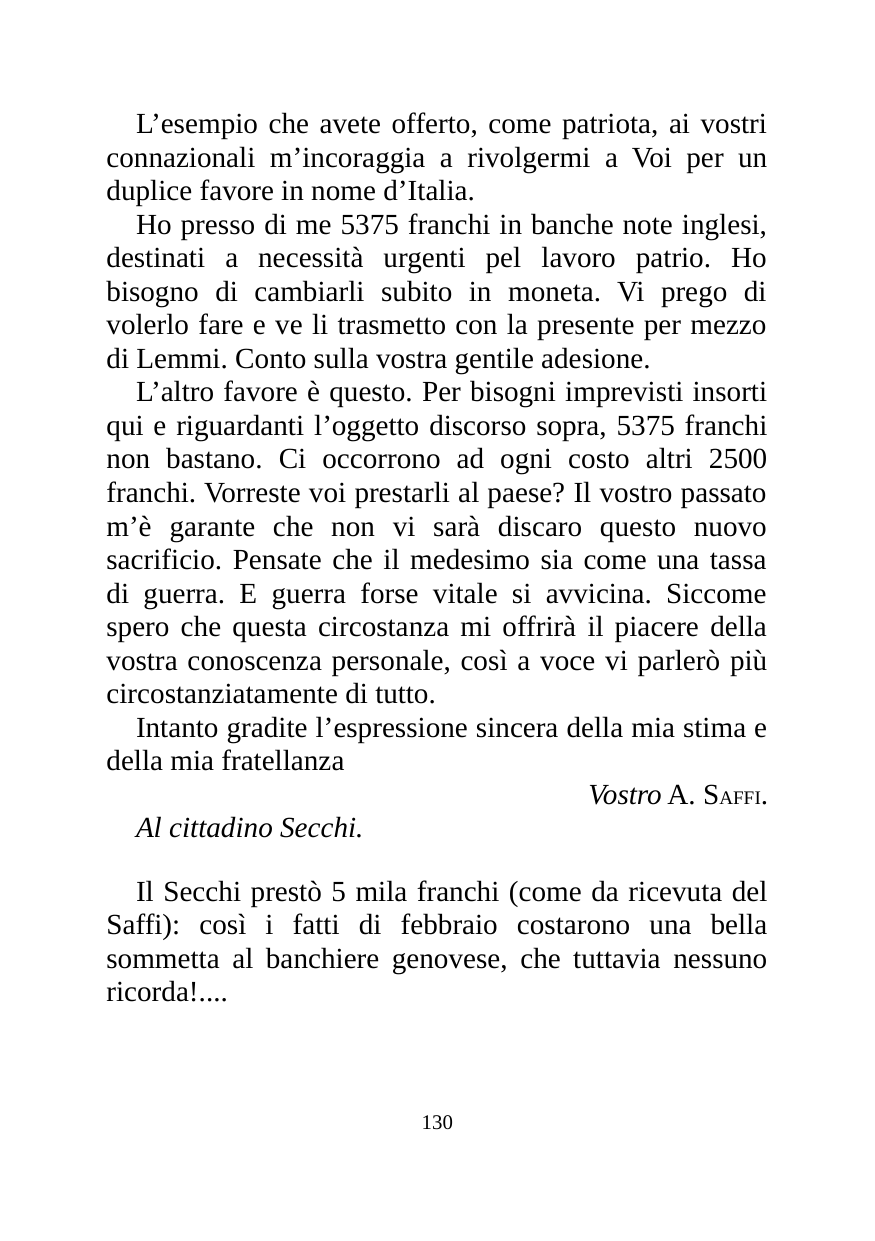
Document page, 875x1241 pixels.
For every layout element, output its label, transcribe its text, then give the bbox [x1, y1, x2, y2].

text Ho presso di me 5375 franchi in banche note inglesi, destinati a necessità urgenti pel lavoro patrio. Ho bisogno di cambiarli subito in moneta. Vi prego di volerlo fare e ve li trasmetto con la presente per mezzo di Lemmi. Conto sulla vostra gentile adesione. [106, 207, 768, 374]
text Vostro A. Saffi. [106, 777, 768, 811]
text L’esempio che avete offerto, come patriota, ai vostri connazionali m’incoraggia a rivolgermi a Voi per un duplice favore in nome d’Italia. [106, 106, 768, 207]
text Il Secchi prestò 5 mila franchi (come da ricevuta del Saffi): così i fatti di febbraio costarono una bella sommetta al banchiere genovese, che tuttavia nessuno ricorda!.... [106, 874, 768, 1008]
text Al cittadino Secchi. [106, 811, 768, 844]
text L’altro favore è questo. Per bisogni imprevisti insorti qui e riguardanti l’oggetto discorso sopra, 5375 franchi non bastano. Ci occorrono ad ogni costo altri 2500 franchi. Vorreste voi prestarli al paese? Il vostro passato m’è garante che non vi sarà discaro questo nuovo sacrificio. Pensate che il medesimo sia come una tassa di guerra. E guerra forse vitale si avvicina. Siccome spero che questa circostanza mi offrirà il piacere della vostra conoscenza personale, così a voce vi parlerò più circostanziatamente di tutto. [106, 374, 768, 710]
text Intanto gradite l’espressione sincera della mia stima e della mia fratellanza [106, 710, 768, 777]
